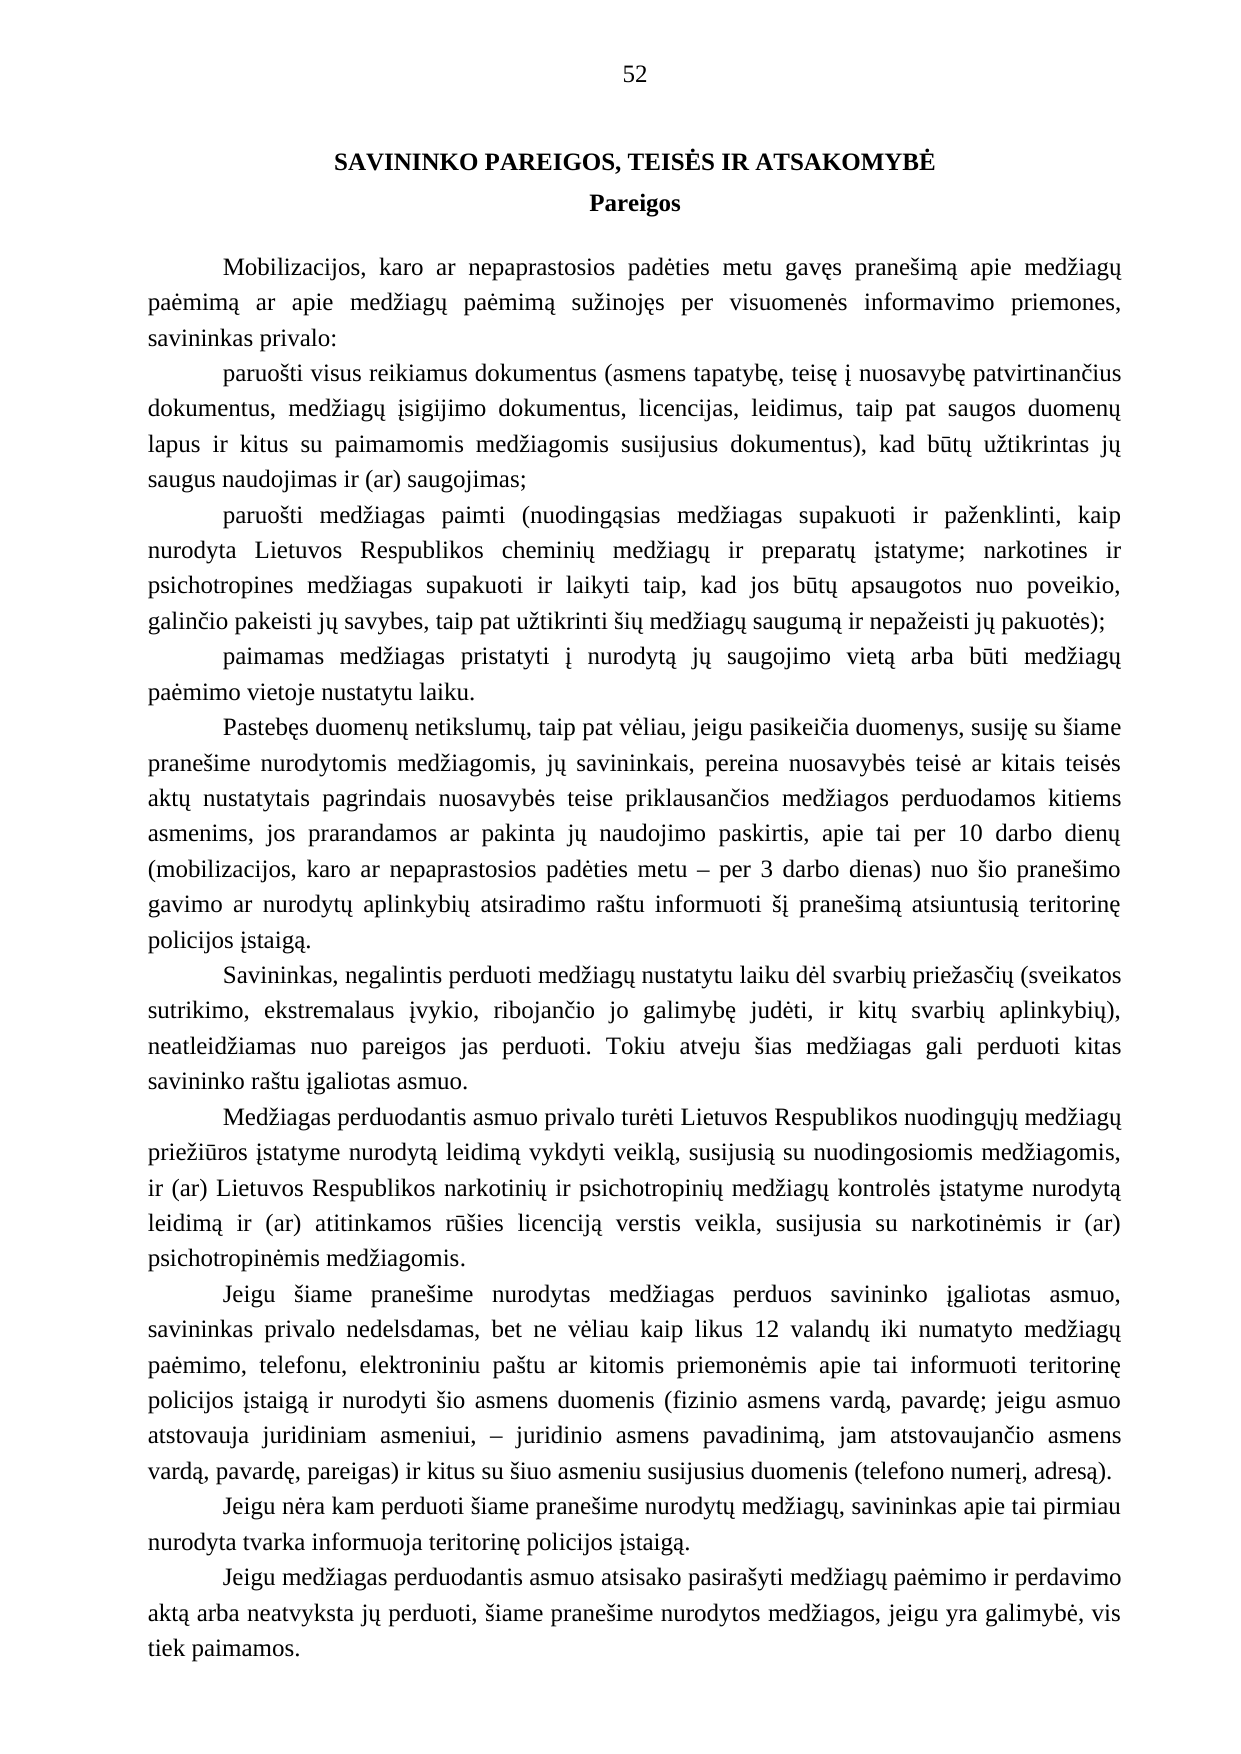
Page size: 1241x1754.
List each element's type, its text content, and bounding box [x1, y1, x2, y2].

text Savininkas, negalintis perduoti medžiagų nustatytu laiku dėl svarbių priežasčių (sveikatos sutrikimo, ekstremalaus įvykio, ribojančio jo galimybę judėti, ir kitų svarbių aplinkybių), neatleidžiamas nuo pareigos jas perduoti. Tokiu atveju šias medžiagas gali perduoti kitas savininko raštu įgaliotas asmuo. [148, 953, 1122, 1095]
text Pastebęs duomenų netikslumų, taip pat vėliau, jeigu pasikeičia duomenys, susiję su šiame pranešime nurodytomis medžiagomis, jų savininkais, pereina nuosavybės teisė ar kitais teisės aktų nustatytais pagrindais nuosavybės teise priklausančios medžiagos perduodamos kitiems asmenims, jos prarandamos ar pakinta jų naudojimo paskirtis, apie tai per 10 darbo dienų (mobilizacijos, karo ar nepaprastosios padėties metu – per 3 darbo dienas) nuo šio pranešimo gavimo ar nurodytų aplinkybių atsiradimo raštu informuoti šį pranešimą atsiuntusią teritorinę policijos įstaigą. [148, 706, 1122, 953]
text Jeigu nėra kam perduoti šiame pranešime nurodytų medžiagų, savininkas apie tai pirmiau nurodyta tvarka informuoja teritorinę policijos įstaigą. [148, 1485, 1122, 1556]
text Pareigos [148, 188, 1122, 216]
text Mobilizacijos, karo ar nepaprastosios padėties metu gavęs pranešimą apie medžiagų paėmimą ar apie medžiagų paėmimą sužinojęs per visuomenės informavimo priemones, savininkas privalo: [148, 245, 1122, 351]
text Jeigu šiame pranešime nurodytas medžiagas perduos savininko įgaliotas asmuo, savininkas privalo nedelsdamas, bet ne vėliau kaip likus 12 valandų iki numatyto medžiagų paėmimo, telefonu, elektroniniu paštu ar kitomis priemonėmis apie tai informuoti teritorinę policijos įstaigą ir nurodyti šio asmens duomenis (fizinio asmens vardą, pavardę; jeigu asmuo atstovauja juridiniam asmeniui, – juridinio asmens pavadinimą, jam atstovaujančio asmens vardą, pavardę, pareigas) ir kitus su šiuo asmeniu susijusius duomenis (telefono numerį, adresą). [148, 1272, 1122, 1485]
text paimamas medžiagas pristatyti į nurodytą jų saugojimo vietą arba būti medžiagų paėmimo vietoje nustatytu laiku. [148, 635, 1122, 706]
text paruošti medžiagas paimti (nuodingąsias medžiagas supakuoti ir paženklinti, kaip nurodyta Lietuvos Respublikos cheminių medžiagų ir preparatų įstatyme; narkotines ir psichotropines medžiagas supakuoti ir laikyti taip, kad jos būtų apsaugotos nuo poveikio, galinčio pakeisti jų savybes, taip pat užtikrinti šių medžiagų saugumą ir nepažeisti jų pakuotės); [148, 493, 1122, 635]
text Jeigu medžiagas perduodantis asmuo atsisako pasirašyti medžiagų paėmimo ir perdavimo aktą arba neatvyksta jų perduoti, šiame pranešime nurodytos medžiagos, jeigu yra galimybė, vis tiek paimamos. [148, 1556, 1122, 1662]
text paruošti visus reikiamus dokumentus (asmens tapatybę, teisę į nuosavybę patvirtinančius dokumentus, medžiagų įsigijimo dokumentus, licencijas, leidimus, taip pat saugos duomenų lapus ir kitus su paimamomis medžiagomis susijusius dokumentus), kad būtų užtikrintas jų saugus naudojimas ir (ar) saugojimas; [148, 351, 1122, 493]
text SAVININKO PAREIGOS, TEISĖS IR ATSAKOMYBĖ [148, 147, 1122, 176]
text Medžiagas perduodantis asmuo privalo turėti Lietuvos Respublikos nuodingųjų medžiagų priežiūros įstatyme nurodytą leidimą vykdyti veiklą, susijusią su nuodingosiomis medžiagomis, ir (ar) Lietuvos Respublikos narkotinių ir psichotropinių medžiagų kontrolės įstatyme nurodytą leidimą ir (ar) atitinkamos rūšies licenciją verstis veikla, susijusia su narkotinėmis ir (ar) psichotropinėmis medžiagomis. [148, 1095, 1122, 1272]
